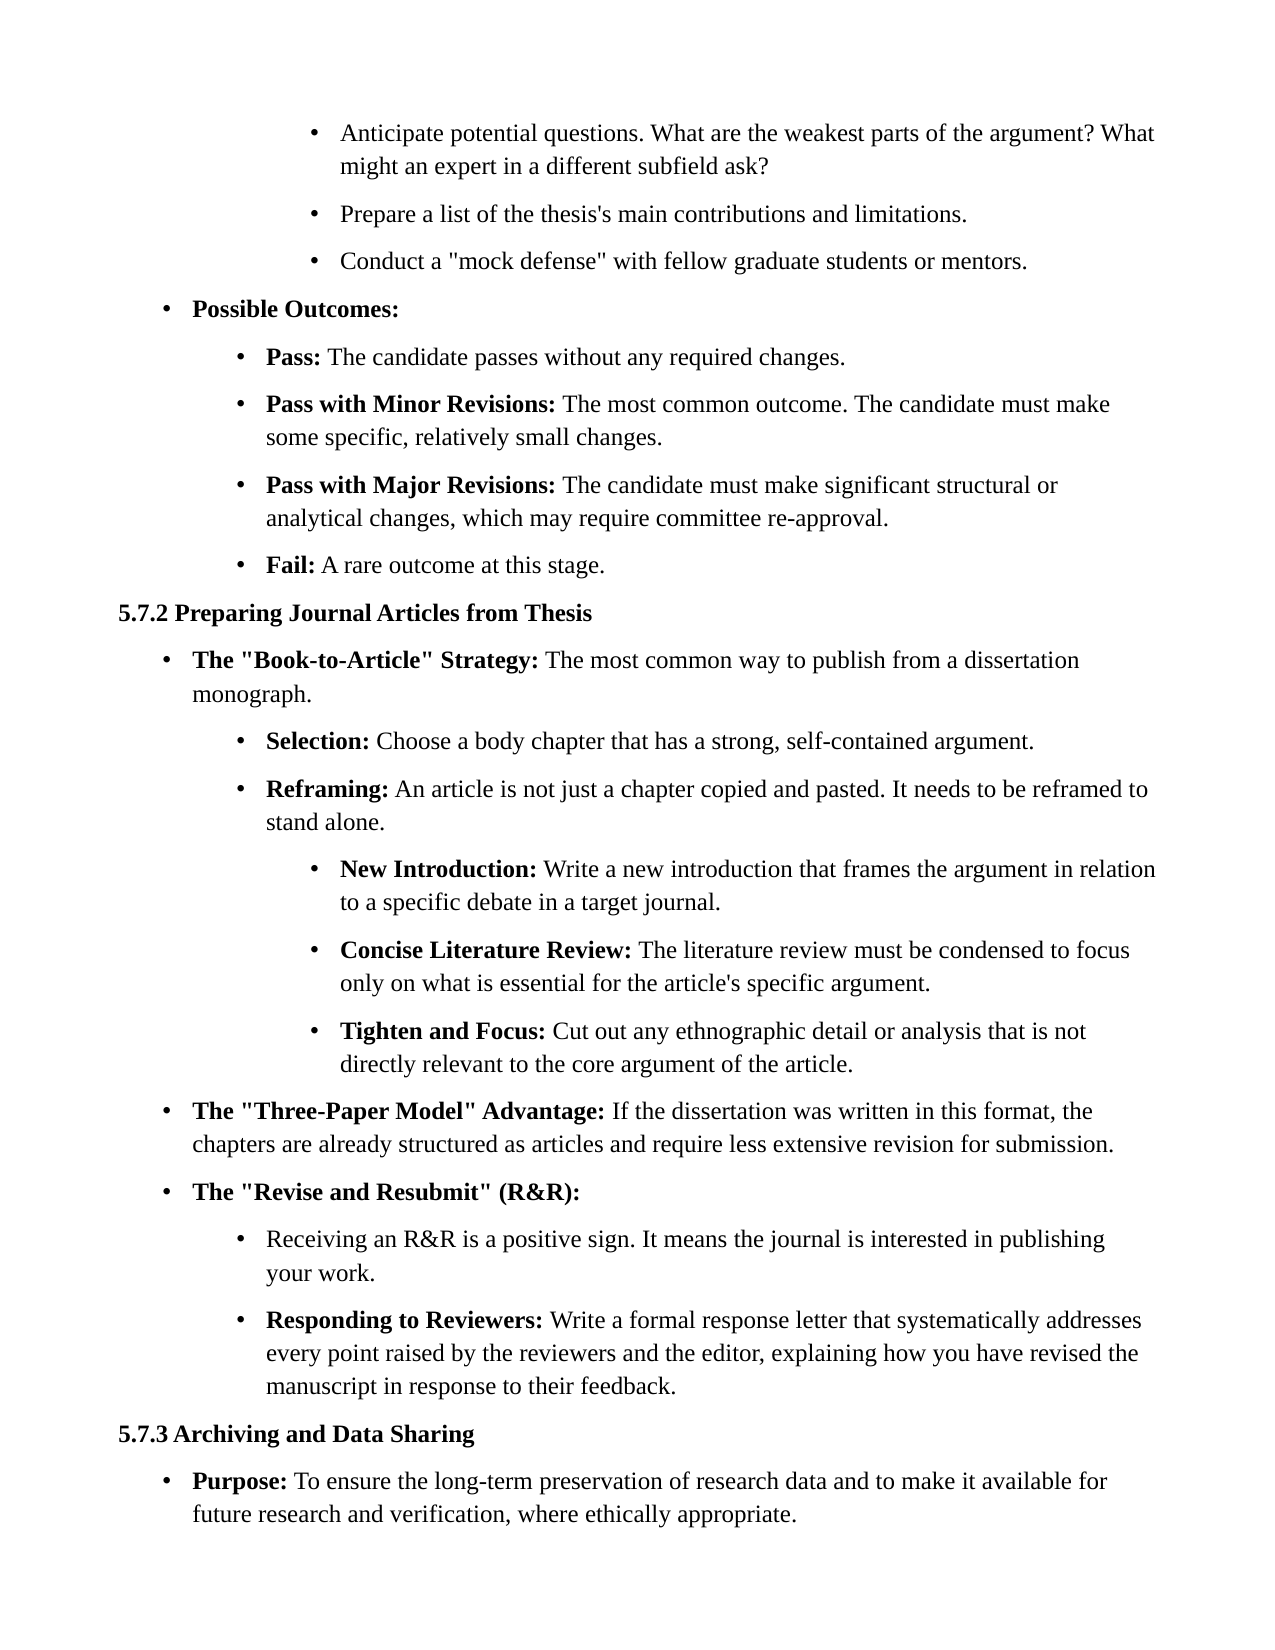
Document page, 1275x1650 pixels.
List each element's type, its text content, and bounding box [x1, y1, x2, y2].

list Prepare a list of the thesis's main contributions and limitations. [310, 199, 1157, 227]
list Pass: The candidate passes without any required changes. [236, 342, 1157, 370]
text 5.7.2 Preparing Journal Articles from Thesis [118, 598, 1157, 627]
list Anticipate potential questions. What are the weakest parts of the argument? What might an expert in a different subfield ask? [310, 118, 1157, 180]
list Fail: A rare outcome at this stage. [236, 550, 1157, 579]
list Pass with Major Revisions: The candidate must make significant structural or analytical changes, which may require committee re-approval. [236, 470, 1157, 532]
list Purpose: To ensure the long-term preservation of research data and to make it available for future research and verification, where ethically appropriate. [162, 1466, 1157, 1528]
list New Introduction: Write a new introduction that frames the argument in relation to a specific debate in a target journal. [310, 854, 1157, 916]
list The "Revise and Resubmit" (R&R): [162, 1177, 1157, 1206]
list The "Book-to-Article" Strategy: The most common way to publish from a dissertation monograph. [162, 646, 1157, 707]
list Pass with Minor Revisions: The most common outcome. The candidate must make some specific, relatively small changes. [236, 389, 1157, 451]
list Selection: Choose a body chapter that has a strong, self-contained argument. [236, 726, 1157, 755]
list Conduct a "mock defense" with fellow graduate students or mentors. [310, 246, 1157, 275]
text 5.7.3 Archiving and Data Sharing [118, 1419, 1157, 1448]
list Receiving an R&R is a positive sign. It means the journal is interested in publishing your work. [236, 1224, 1157, 1286]
list Concise Literature Review: The literature review must be condensed to focus only on what is essential for the article's specific argument. [310, 935, 1157, 997]
list Responding to Reviewers: Write a formal response letter that systematically addresses every point raised by the reviewers and the editor, explaining how you have revised the manuscript in response to their feedback. [236, 1305, 1157, 1400]
list Possible Outcomes: [162, 294, 1157, 323]
list Reframing: An article is not just a chapter copied and pasted. It needs to be reframed to stand alone. [236, 774, 1157, 836]
list The "Three-Paper Model" Advantage: If the dissertation was written in this format, the chapters are already structured as articles and require less extensive revision for submission. [162, 1096, 1157, 1158]
list Tighten and Focus: Cut out any ethnographic detail or analysis that is not directly relevant to the core argument of the article. [310, 1016, 1157, 1077]
